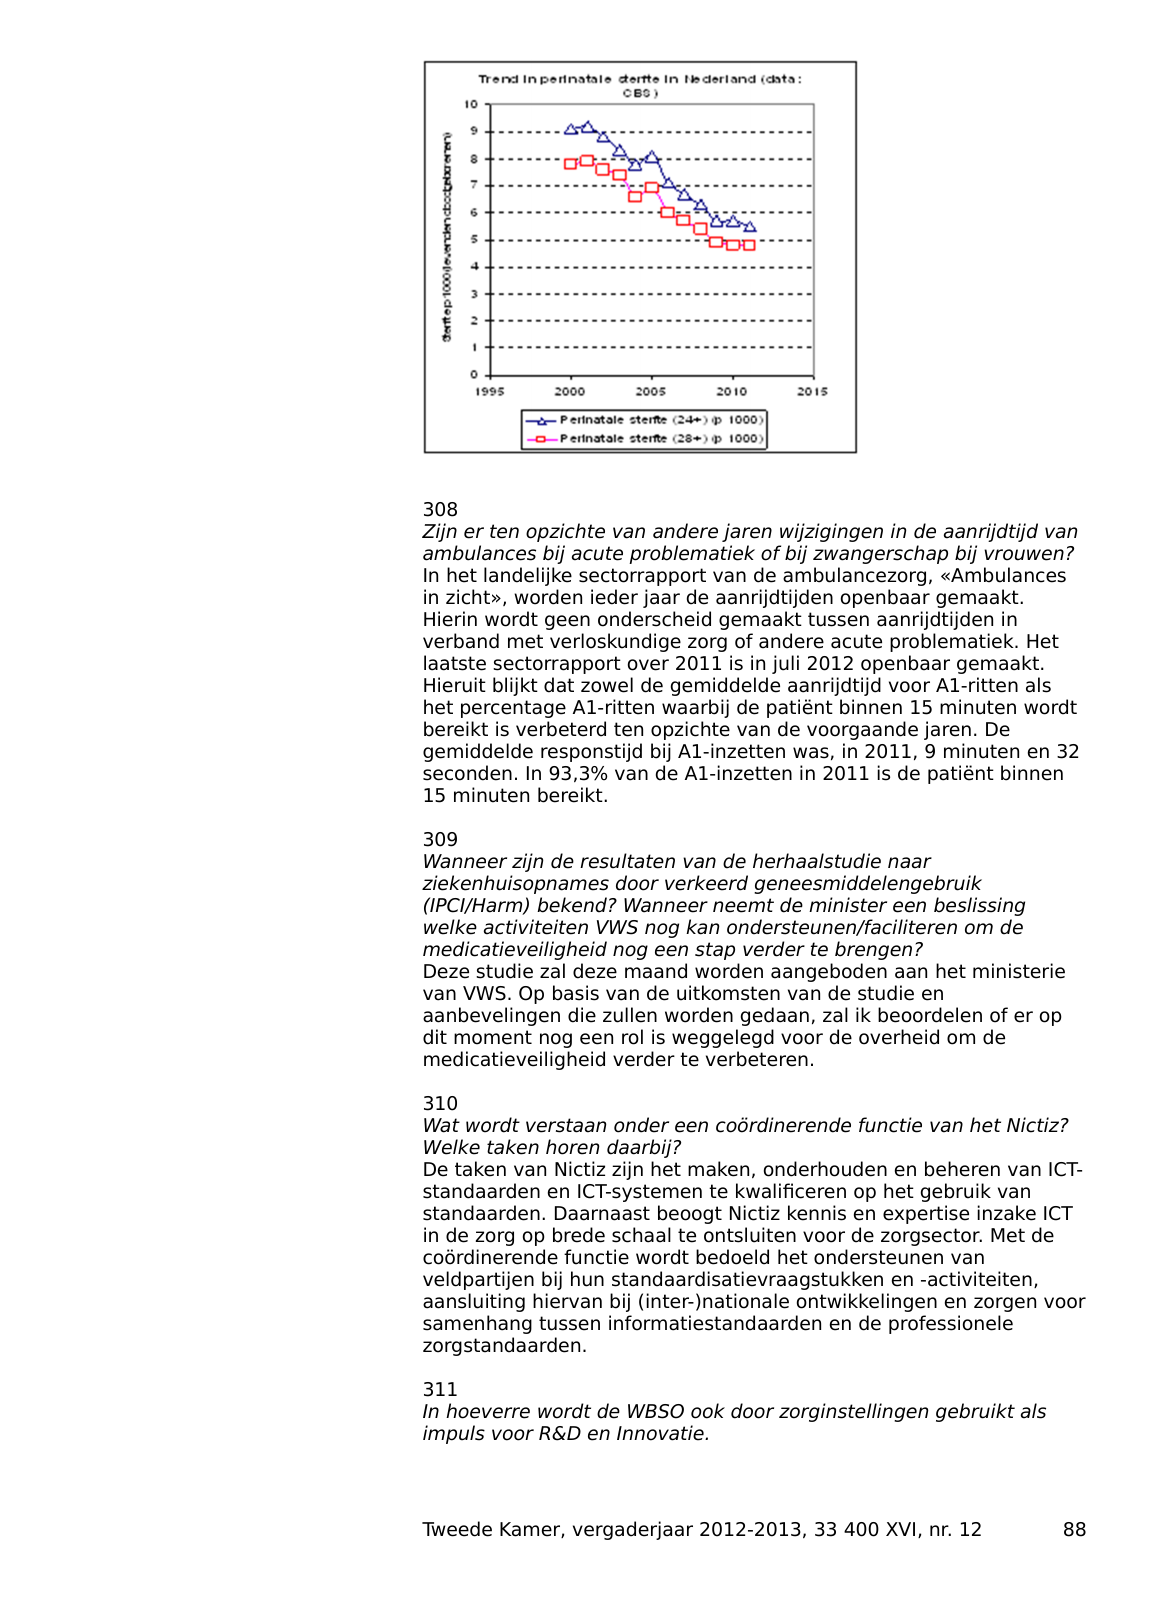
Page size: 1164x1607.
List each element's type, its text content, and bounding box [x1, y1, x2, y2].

text De taken van Nictiz zijn het maken, onderhouden en beheren van ICT-standaarden en ICT-systemen te kwalificeren op het gebruik van standaarden. Daarnaast beoogt Nictiz kennis en expertise inzake ICT in de zorg op brede schaal te ontsluiten voor de zorgsector. Met de coördinerende functie wordt bedoeld het ondersteunen van veldpartijen bij hun standaardisatievraagstukken en -activiteiten, aansluiting hiervan bij (inter-)nationale ontwikkelingen en zorgen voor samenhang tussen informatiestandaarden en de professionele zorgstandaarden. [422, 1159, 1087, 1356]
text 310 [422, 1093, 1087, 1115]
text Wat wordt verstaan onder een coördinerende functie van het Nictiz? Welke taken horen daarbij? [422, 1115, 1087, 1159]
text 311 [422, 1379, 1087, 1401]
text Wanneer zijn de resultaten van de herhaalstudie naar ziekenhuisopnames door verkeerd geneesmiddelengebruik (IPCI/Harm) bekend? Wanneer neemt de minister een beslissing welke activiteiten VWS nog kan ondersteunen/faciliteren om de medicatieveiligheid nog een stap verder te brengen? [422, 851, 1087, 961]
picture [422, 59, 860, 455]
text 309 [422, 829, 1087, 851]
text Deze studie zal deze maand worden aangeboden aan het ministerie van VWS. Op basis van de uitkomsten van de studie en aanbevelingen die zullen worden gedaan, zal ik beoordelen of er op dit moment nog een rol is weggelegd voor de overheid om de medicatieveiligheid verder te verbeteren. [422, 961, 1087, 1071]
text Zijn er ten opzichte van andere jaren wijzigingen in de aanrijdtijd van ambulances bij acute problematiek of bij zwangerschap bij vrouwen? [422, 521, 1087, 565]
text In hoeverre wordt de WBSO ook door zorginstellingen gebruikt als impuls voor R&D en Innovatie. [422, 1401, 1087, 1444]
text In het landelijke sectorrapport van de ambulancezorg, «Ambulances in zicht», worden ieder jaar de aanrijdtijden openbaar gemaakt. Hierin wordt geen onderscheid gemaakt tussen aanrijdtijden in verband met verloskundige zorg of andere acute problematiek. Het laatste sectorrapport over 2011 is in juli 2012 openbaar gemaakt. Hieruit blijkt dat zowel de gemiddelde aanrijdtijd voor A1-ritten als het percentage A1-ritten waarbij de patiënt binnen 15 minuten wordt bereikt is verbeterd ten opzichte van de voorgaande jaren. De gemiddelde responstijd bij A1-inzetten was, in 2011, 9 minuten en 32 seconden. In 93,3% van de A1-inzetten in 2011 is de patiënt binnen 15 minuten bereikt. [422, 565, 1087, 807]
text 308 [422, 499, 1087, 521]
